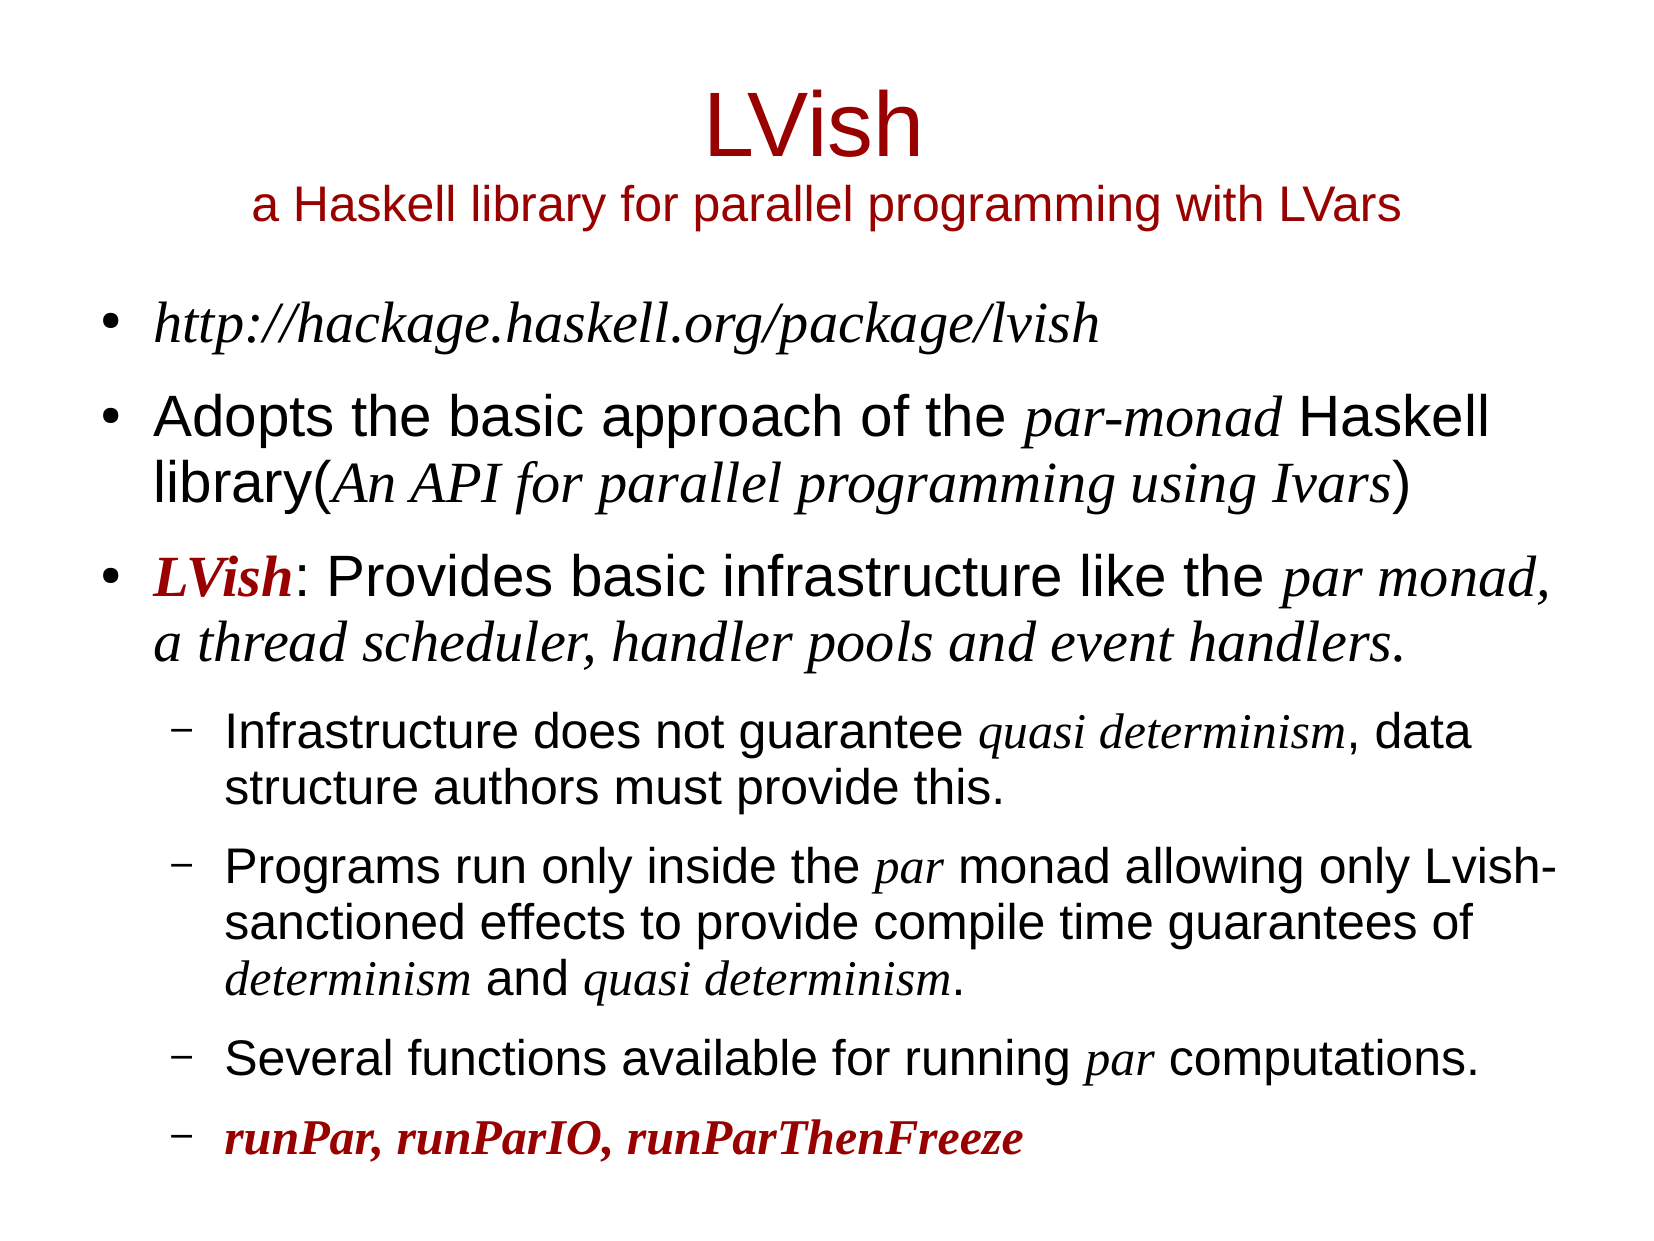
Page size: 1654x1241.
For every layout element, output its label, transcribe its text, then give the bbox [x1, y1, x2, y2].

title LVish a Haskell library for parallel programming with LVars [82, 49, 1571, 257]
list http://hackage.haskell.org/package/lvish Adopts the basic approach of the par-monad Haskell library(An API for parallel programming using Ivars) LVish: Provides basic infrastructure like the par monad, a thread scheduler, handler pools and event handlers. Infrastructure does not guarantee quasi determinism, data structure authors must provide this. Programs run only inside the par monad allowing only Lvish-sanctioned effects to provide compile time guarantees of determinism and quasi determinism. Several functions available for running par computations. runPar, runParIO, runParThenFreeze [82, 290, 1571, 1231]
